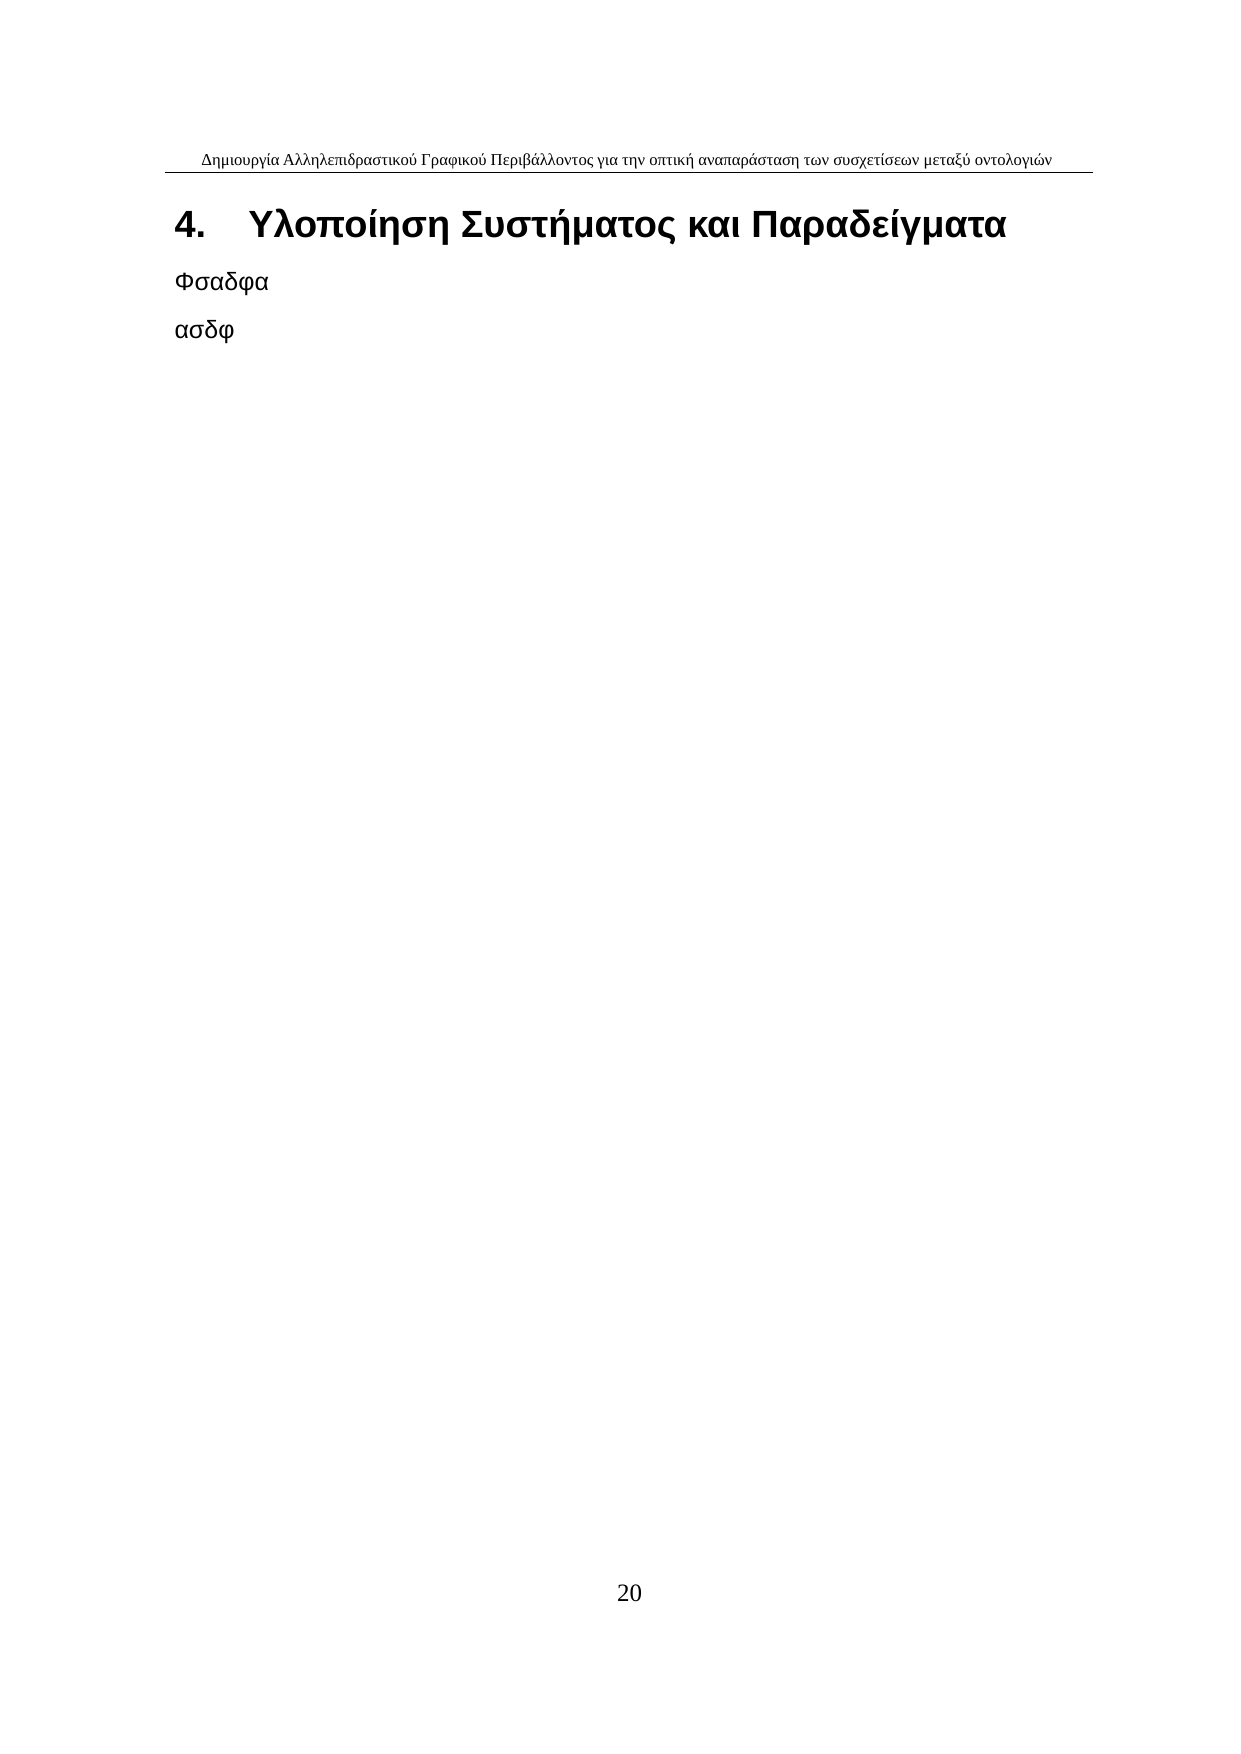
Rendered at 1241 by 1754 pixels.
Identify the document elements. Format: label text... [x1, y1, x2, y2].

text Φσαδφα [174, 267, 1093, 296]
subtitle Υλοποίηση Συστήματος και Παραδείγματα [174, 202, 1093, 246]
text ασδφ [174, 314, 1093, 343]
